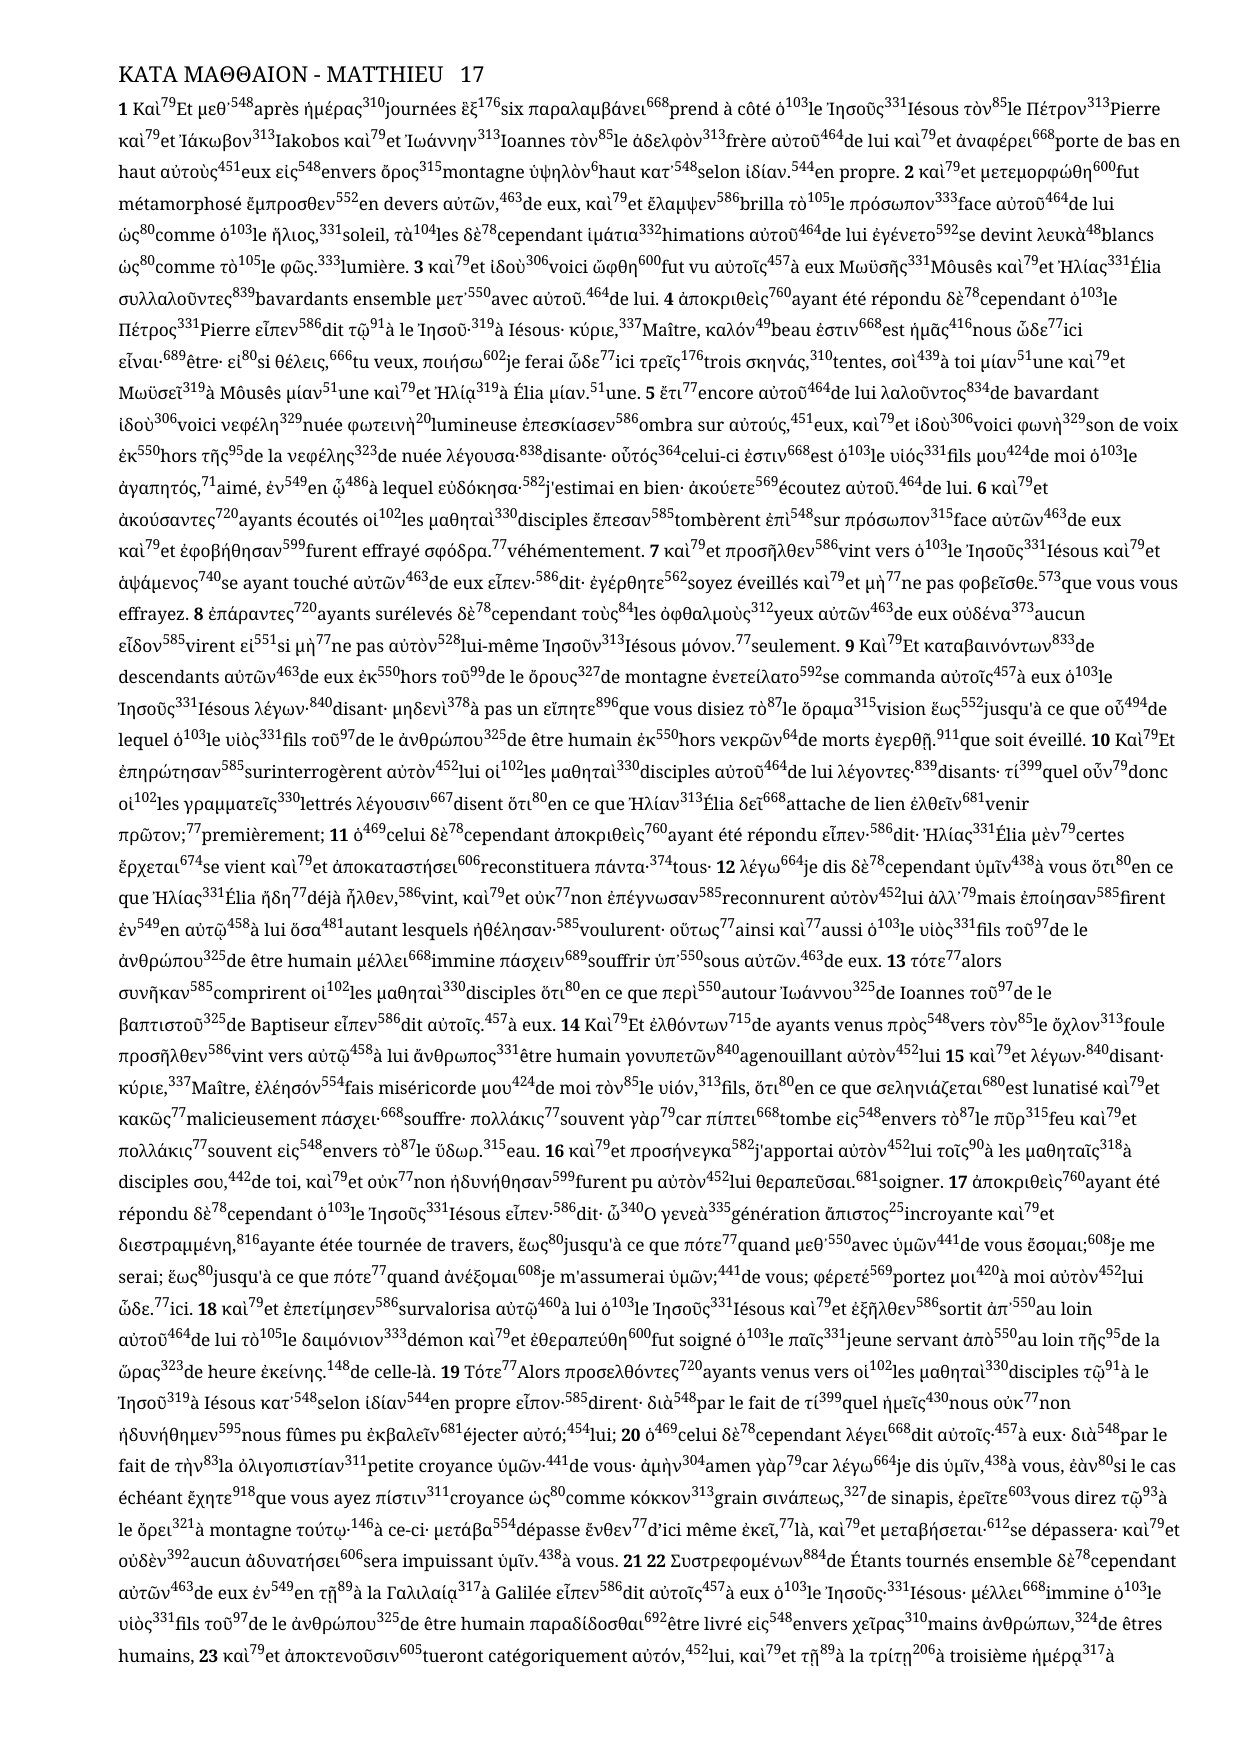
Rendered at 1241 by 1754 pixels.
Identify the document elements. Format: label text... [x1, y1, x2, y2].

text ΚΑΤΑ ΜΑΘΘΑΙΟΝ - MATTHIEU 17 [118, 59, 1181, 89]
text 1 Καὶ79Et μεθ᾽548après ἡμέρας310journées ἓξ176six παραλαμβάνει668prend à côté ὁ103le Ἰησοῦς331Iésous τὸν85le Πέτρον313Pierre καὶ79et Ἰάκωβον313Iakobos καὶ79et Ἰωάννην313Ioannes τὸν85le ἀδελφὸν313frère αὐτοῦ464de lui καὶ79et ἀναφέρει668porte de bas en haut αὐτοὺς451eux εἰς548envers ὄρος315montagne ὑψηλὸν6haut κατ᾽548selon ἰδίαν.544en propre. 2 καὶ79et μετεμορφώθη600fut métamorphosé ἔμπροσθεν552en devers αὐτῶν,463de eux, καὶ79et ἔλαμψεν586brilla τὸ105le πρόσωπον333face αὐτοῦ464de lui ὡς80comme ὁ103le ἥλιος,331soleil, τὰ104les δὲ78cependant ἱμάτια332himations αὐτοῦ464de lui ἐγένετο592se devint λευκὰ48blancs ὡς80comme τὸ105le φῶς.333lumière. 3 καὶ79et ἰδοὺ306voici ὤφθη600fut vu αὐτοῖς457à eux Μωϋσῆς331Môusês καὶ79et Ἠλίας331Élia συλλαλοῦντες839bavardants ensemble μετ᾽550avec αὐτοῦ.464de lui. 4 ἀποκριθεὶς760ayant été répondu δὲ78cependant ὁ103le Πέτρος331Pierre εἶπεν586dit τῷ91à le Ἰησοῦ·319à Iésous· κύριε,337Maître, καλόν49beau ἐστιν668est ἡμᾶς416nous ὧδε77ici εἶναι·689être· εἰ80si θέλεις,666tu veux, ποιήσω602je ferai ὧδε77ici τρεῖς176trois σκηνάς,310tentes, σοὶ439à toi μίαν51une καὶ79et Μωϋσεῖ319à Môusês μίαν51une καὶ79et Ἠλίᾳ319à Élia μίαν.51une. 5 ἔτι77encore αὐτοῦ464de lui λαλοῦντος834de bavardant ἰδοὺ306voici νεφέλη329nuée φωτεινὴ20lumineuse ἐπεσκίασεν586ombra sur αὐτούς,451eux, καὶ79et ἰδοὺ306voici φωνὴ329son de voix ἐκ550hors τῆς95de la νεφέλης323de nuée λέγουσα·838disante· οὗτός364celui-ci ἐστιν668est ὁ103le υἱός331fils μου424de moi ὁ103le ἀγαπητός,71aimé, ἐν549en ᾧ486à lequel εὐδόκησα·582j'estimai en bien· ἀκούετε569écoutez αὐτοῦ.464de lui. 6 καὶ79et ἀκούσαντες720ayants écoutés οἱ102les μαθηταὶ330disciples ἔπεσαν585tombèrent ἐπὶ548sur πρόσωπον315face αὐτῶν463de eux καὶ79et ἐφοβήθησαν599furent effrayé σφόδρα.77véhémentement. 7 καὶ79et προσῆλθεν586vint vers ὁ103le Ἰησοῦς331Iésous καὶ79et ἁψάμενος740se ayant touché αὐτῶν463de eux εἶπεν·586dit· ἐγέρθητε562soyez éveillés καὶ79et μὴ77ne pas φοβεῖσθε.573que vous vous effrayez. 8 ἐπάραντες720ayants surélevés δὲ78cependant τοὺς84les ὀφθαλμοὺς312yeux αὐτῶν463de eux οὐδένα373aucun εἶδον585virent εἰ551si μὴ77ne pas αὐτὸν528lui-même Ἰησοῦν313Iésous μόνον.77seulement. 9 Καὶ79Et καταβαινόντων833de descendants αὐτῶν463de eux ἐκ550hors τοῦ99de le ὄρους327de montagne ἐνετείλατο592se commanda αὐτοῖς457à eux ὁ103le Ἰησοῦς331Iésous λέγων·840disant· μηδενὶ378à pas un εἴπητε896que vous disiez τὸ87le ὅραμα315vision ἕως552jusqu'à ce que οὗ494de lequel ὁ103le υἱὸς331fils τοῦ97de le ἀνθρώπου325de être humain ἐκ550hors νεκρῶν64de morts ἐγερθῇ.911que soit éveillé. 10 Καὶ79Et ἐπηρώτησαν585surinterrogèrent αὐτὸν452lui οἱ102les μαθηταὶ330disciples αὐτοῦ464de lui λέγοντες·839disants· τί399quel οὖν79donc οἱ102les γραμματεῖς330lettrés λέγουσιν667disent ὅτι80en ce que Ἠλίαν313Élia δεῖ668attache de lien ἐλθεῖν681venir πρῶτον;77premièrement; 11 ὁ469celui δὲ78cependant ἀποκριθεὶς760ayant été répondu εἶπεν·586dit· Ἠλίας331Élia μὲν79certes ἔρχεται674se vient καὶ79et ἀποκαταστήσει606reconstituera πάντα·374tous· 12 λέγω664je dis δὲ78cependant ὑμῖν438à vous ὅτι80en ce que Ἠλίας331Élia ἤδη77déjà ἦλθεν,586vint, καὶ79et οὐκ77non ἐπέγνωσαν585reconnurent αὐτὸν452lui ἀλλ᾽79mais ἐποίησαν585firent ἐν549en αὐτῷ458à lui ὅσα481autant lesquels ἠθέλησαν·585voulurent· οὕτως77ainsi καὶ77aussi ὁ103le υἱὸς331fils τοῦ97de le ἀνθρώπου325de être humain μέλλει668immine πάσχειν689souffrir ὑπ᾽550sous αὐτῶν.463de eux. 13 τότε77alors συνῆκαν585comprirent οἱ102les μαθηταὶ330disciples ὅτι80en ce que περὶ550autour Ἰωάννου325de Ioannes τοῦ97de le βαπτιστοῦ325de Baptiseur εἶπεν586dit αὐτοῖς.457à eux. 14 Καὶ79Et ἐλθόντων715de ayants venus πρὸς548vers τὸν85le ὄχλον313foule προσῆλθεν586vint vers αὐτῷ458à lui ἄνθρωπος331être humain γονυπετῶν840agenouillant αὐτὸν452lui 15 καὶ79et λέγων·840disant· κύριε,337Maître, ἐλέησόν554fais miséricorde μου424de moi τὸν85le υἱόν,313fils, ὅτι80en ce que σεληνιάζεται680est lunatisé καὶ79et κακῶς77malicieusement πάσχει·668souffre· πολλάκις77souvent γὰρ79car πίπτει668tombe εἰς548envers τὸ87le πῦρ315feu καὶ79et πολλάκις77souvent εἰς548envers τὸ87le ὕδωρ.315eau. 16 καὶ79et προσήνεγκα582j'apportai αὐτὸν452lui τοῖς90à les μαθηταῖς318à disciples σου,442de toi, καὶ79et οὐκ77non ἠδυνήθησαν599furent pu αὐτὸν452lui θεραπεῦσαι.681soigner. 17 ἀποκριθεὶς760ayant été répondu δὲ78cependant ὁ103le Ἰησοῦς331Iésous εἶπεν·586dit· ὦ340O γενεὰ335génération ἄπιστος25incroyante καὶ79et διεστραμμένη,816ayante étée tournée de travers, ἕως80jusqu'à ce que πότε77quand μεθ᾽550avec ὑμῶν441de vous ἔσομαι;608je me serai; ἕως80jusqu'à ce que πότε77quand ἀνέξομαι608je m'assumerai ὑμῶν;441de vous; φέρετέ569portez μοι420à moi αὐτὸν452lui ὧδε.77ici. 18 καὶ79et ἐπετίμησεν586survalorisa αὐτῷ460à lui ὁ103le Ἰησοῦς331Iésous καὶ79et ἐξῆλθεν586sortit ἀπ᾽550au loin αὐτοῦ464de lui τὸ105le δαιμόνιον333démon καὶ79et ἐθεραπεύθη600fut soigné ὁ103le παῖς331jeune servant ἀπὸ550au loin τῆς95de la ὥρας323de heure ἐκείνης.148de celle-là. 19 Τότε77Alors προσελθόντες720ayants venus vers οἱ102les μαθηταὶ330disciples τῷ91à le Ἰησοῦ319à Iésous κατ᾽548selon ἰδίαν544en propre εἶπον·585dirent· διὰ548par le fait de τί399quel ἡμεῖς430nous οὐκ77non ἠδυνήθημεν595nous fûmes pu ἐκβαλεῖν681éjecter αὐτό;454lui; 20 ὁ469celui δὲ78cependant λέγει668dit αὐτοῖς·457à eux· διὰ548par le fait de τὴν83la ὀλιγοπιστίαν311petite croyance ὑμῶν·441de vous· ἀμὴν304amen γὰρ79car λέγω664je dis ὑμῖν,438à vous, ἐὰν80si le cas échéant ἔχητε918que vous ayez πίστιν311croyance ὡς80comme κόκκον313grain σινάπεως,327de sinapis, ἐρεῖτε603vous direz τῷ93à le ὄρει321à montagne τούτῳ·146à ce-ci· μετάβα554dépasse ἔνθεν77d’ici même ἐκεῖ,77là, καὶ79et μεταβήσεται·612se dépassera· καὶ79et οὐδὲν392aucun ἀδυνατήσει606sera impuissant ὑμῖν.438à vous. 21 22 Συστρεφομένων884de Étants tournés ensemble δὲ78cependant αὐτῶν463de eux ἐν549en τῇ89à la Γαλιλαίᾳ317à Galilée εἶπεν586dit αὐτοῖς457à eux ὁ103le Ἰησοῦς·331Iésous· μέλλει668immine ὁ103le υἱὸς331fils τοῦ97de le ἀνθρώπου325de être humain παραδίδοσθαι692être livré εἰς548envers χεῖρας310mains ἀνθρώπων,324de êtres humains, 23 καὶ79et ἀποκτενοῦσιν605tueront catégoriquement αὐτόν,452lui, καὶ79et τῇ89à la τρίτῃ206à troisième ἡμέρᾳ317à journée ἐγερθήσεται.619sera éveillé. καὶ79et ἐλυπήθησαν599furent attristé σφόδρα.77véhémentement. 24 Ἐλθόντων715de Ayants venus δὲ78cependant αὐτῶν463de eux εἰς548envers Καφαρναοὺμ311Kapharnaoum προσῆλθον585vinrent vers οἱ363ceux τὰ86les δίδραχμα314didrachmes λαμβάνοντες839prenants τῷ91à le Πέτρῳ319à Pierre καὶ79et εἶπαν·585dirent· ὁ103le διδάσκαλος331enseignant ὑμῶν441de vous οὐ340non τελεῖ668achève [τὰ]86[les] δίδραχμα;314didrachmes; 25 λέγει·668dit· ναί.304oui. καὶ79et ἐλθόντα707ayant venu εἰς548envers τὴν83la οἰκίαν311maison d'habitation προέφθασεν586devança avant αὐτὸν452lui ὁ103le Ἰησοῦς331Iésous λέγων·840disant· τί412quel σοι439à toi δοκεῖ,668estime, Σίμων;337Simon; οἱ102les βασιλεῖς330rois τῆς95de la γῆς323de terre ἀπὸ550au loin τίνων404de quels λαμβάνουσιν667prennent τέλη314achèvements ἢ79ou κῆνσον;313cens; ἀπὸ550au loin τῶν96de les υἱῶν324de fils αὐτῶν463de eux ἢ79ou ἀπὸ550au loin τῶν96de les ἀλλοτρίων;64de d'autruis; 26 εἰπόντος716de ayant dit δέ·78cependant· ἀπὸ550au loin τῶν96de les ἀλλοτρίων,64de d'autruis, ἔφη625déclarait αὐτῷ458à lui ὁ103le Ἰησοῦς·331Iésous· ἄρα77par conséquent γε340du moins ἐλεύθεροί46libres εἰσιν667sont οἱ102les υἱοί.330fils. 27 ἵνα80afin que δὲ78cependant μὴ77ne pas σκανδαλίσωμεν894que nous scandalisions αὐτούς,451eux, πορευθεὶς760ayant été allé εἰς548envers θάλασσαν311mer βάλε554jette ἄγκιστρον315hameçon καὶ79et τὸν85le ἀναβάντα707ayant monté πρῶτον202premier ἰχθὺν313poisson ἆρον,554lève, καὶ79et ἀνοίξας721ayant ouvert τὸ87le στόμα315bouche αὐτοῦ464de lui εὑρήσεις604tu trouveras στατῆρα·313statère· ἐκεῖνον346celui-là λαβὼν721ayant pris δὸς554donne αὐτοῖς457à eux ἀντὶ550contre ἐμοῦ424de moi καὶ79et σοῦ.442de toi. [118, 93, 1181, 1667]
